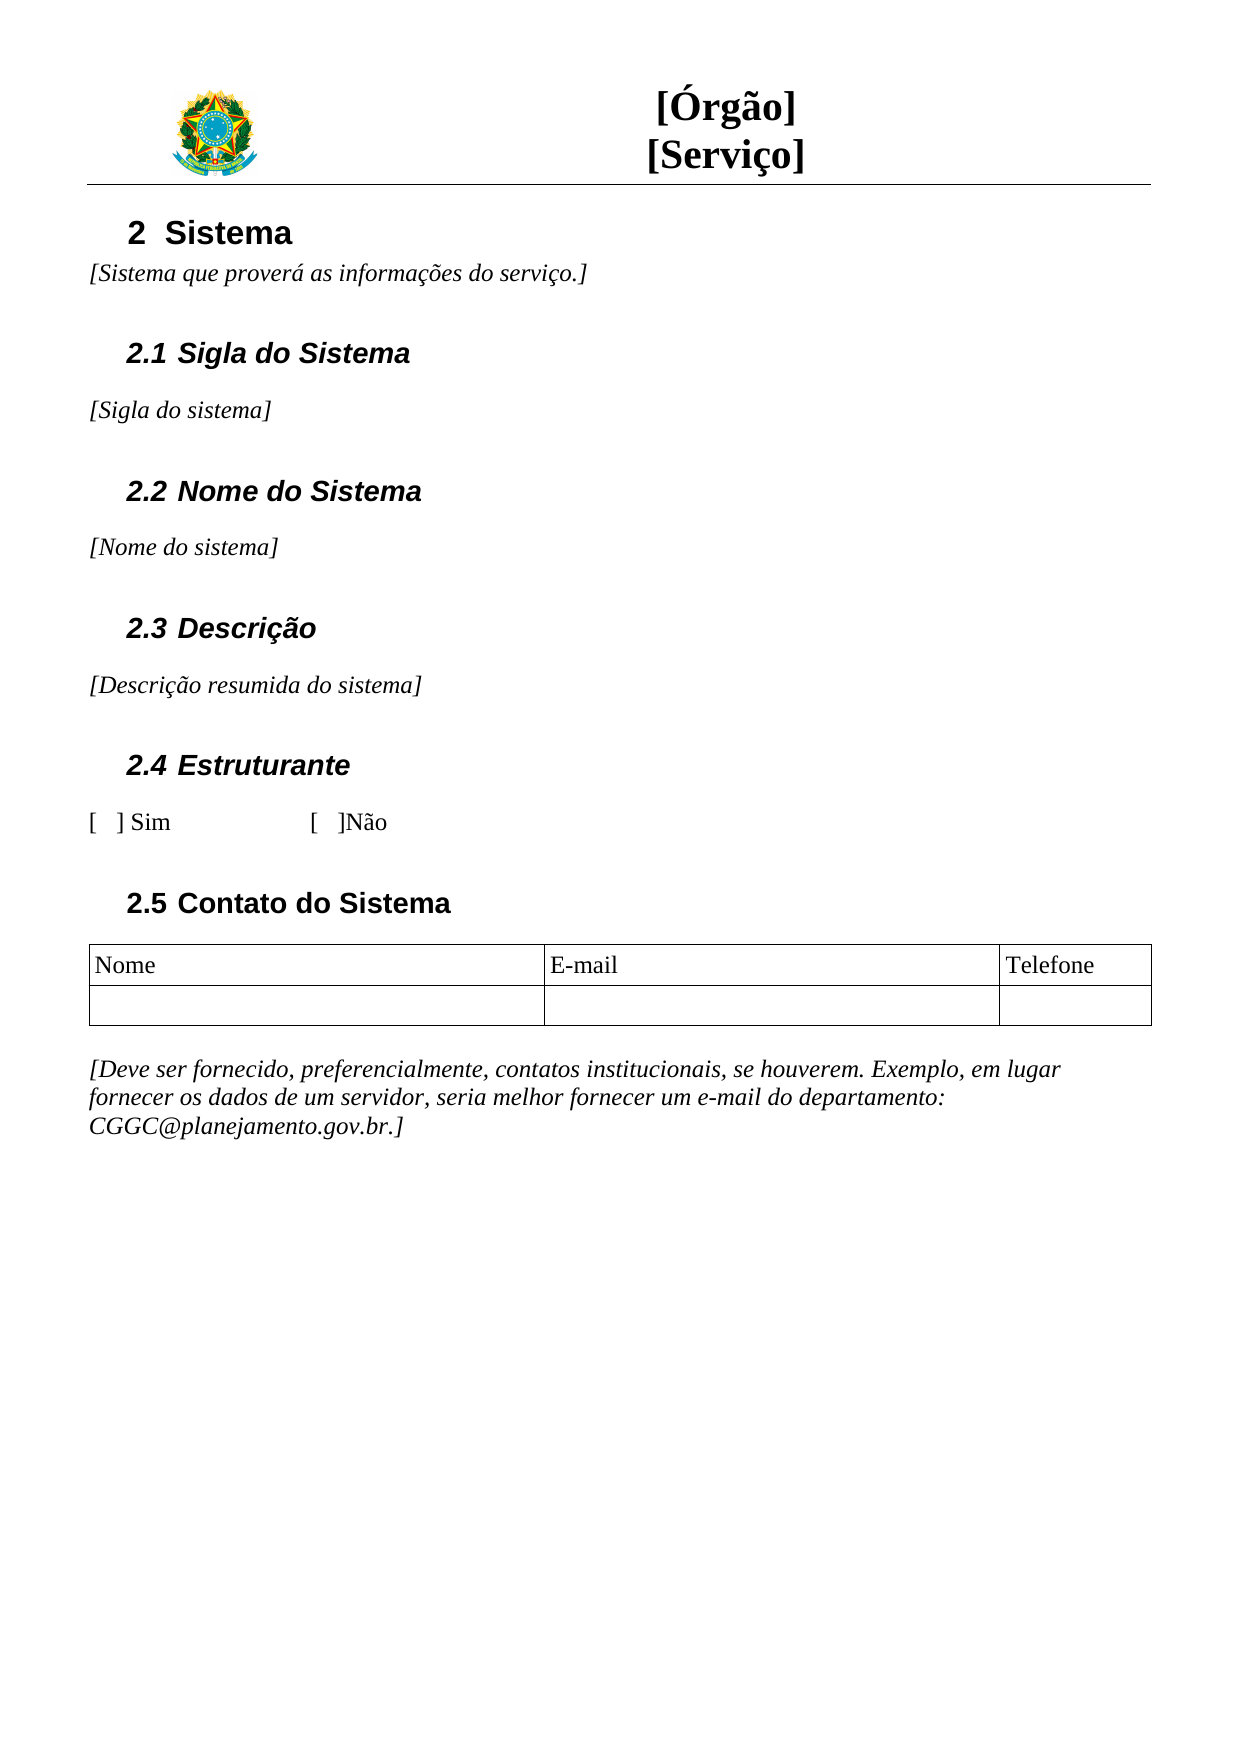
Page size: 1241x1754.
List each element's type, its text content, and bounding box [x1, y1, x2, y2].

table_header E-mail [545, 945, 999, 984]
subtitle Sigla do Sistema [118, 337, 1151, 370]
table_header Telefone [1000, 945, 1151, 984]
subtitle Descrição [118, 611, 1151, 645]
text [Deve ser fornecido, preferencialmente, contatos institucionais, se houverem. Exemplo, em lugar fornecer os dados de um servidor, seria melhor fornecer um e-mail do departamento: CGGC@planejamento.gov.br.] [89, 1054, 1151, 1140]
table_cell [90, 986, 544, 1025]
table_cell [545, 986, 999, 1025]
subtitle Estruturante [118, 748, 1151, 782]
text [Sistema que proverá as informações do serviço.] [89, 258, 1151, 287]
text [ ] Sim [ ]Não [89, 807, 1151, 836]
subtitle Contato do Sistema [118, 886, 1151, 919]
text [Nome do sistema] [89, 532, 1151, 561]
text [Descrição resumida do sistema] [89, 670, 1151, 698]
table_header Nome [90, 945, 544, 984]
table_cell [1000, 986, 1151, 1025]
picture [230, 156, 258, 176]
subtitle Sistema [118, 213, 1151, 252]
picture [172, 90, 258, 176]
text [Sigla do sistema] [89, 395, 1151, 424]
subtitle Nome do Sistema [118, 474, 1151, 507]
